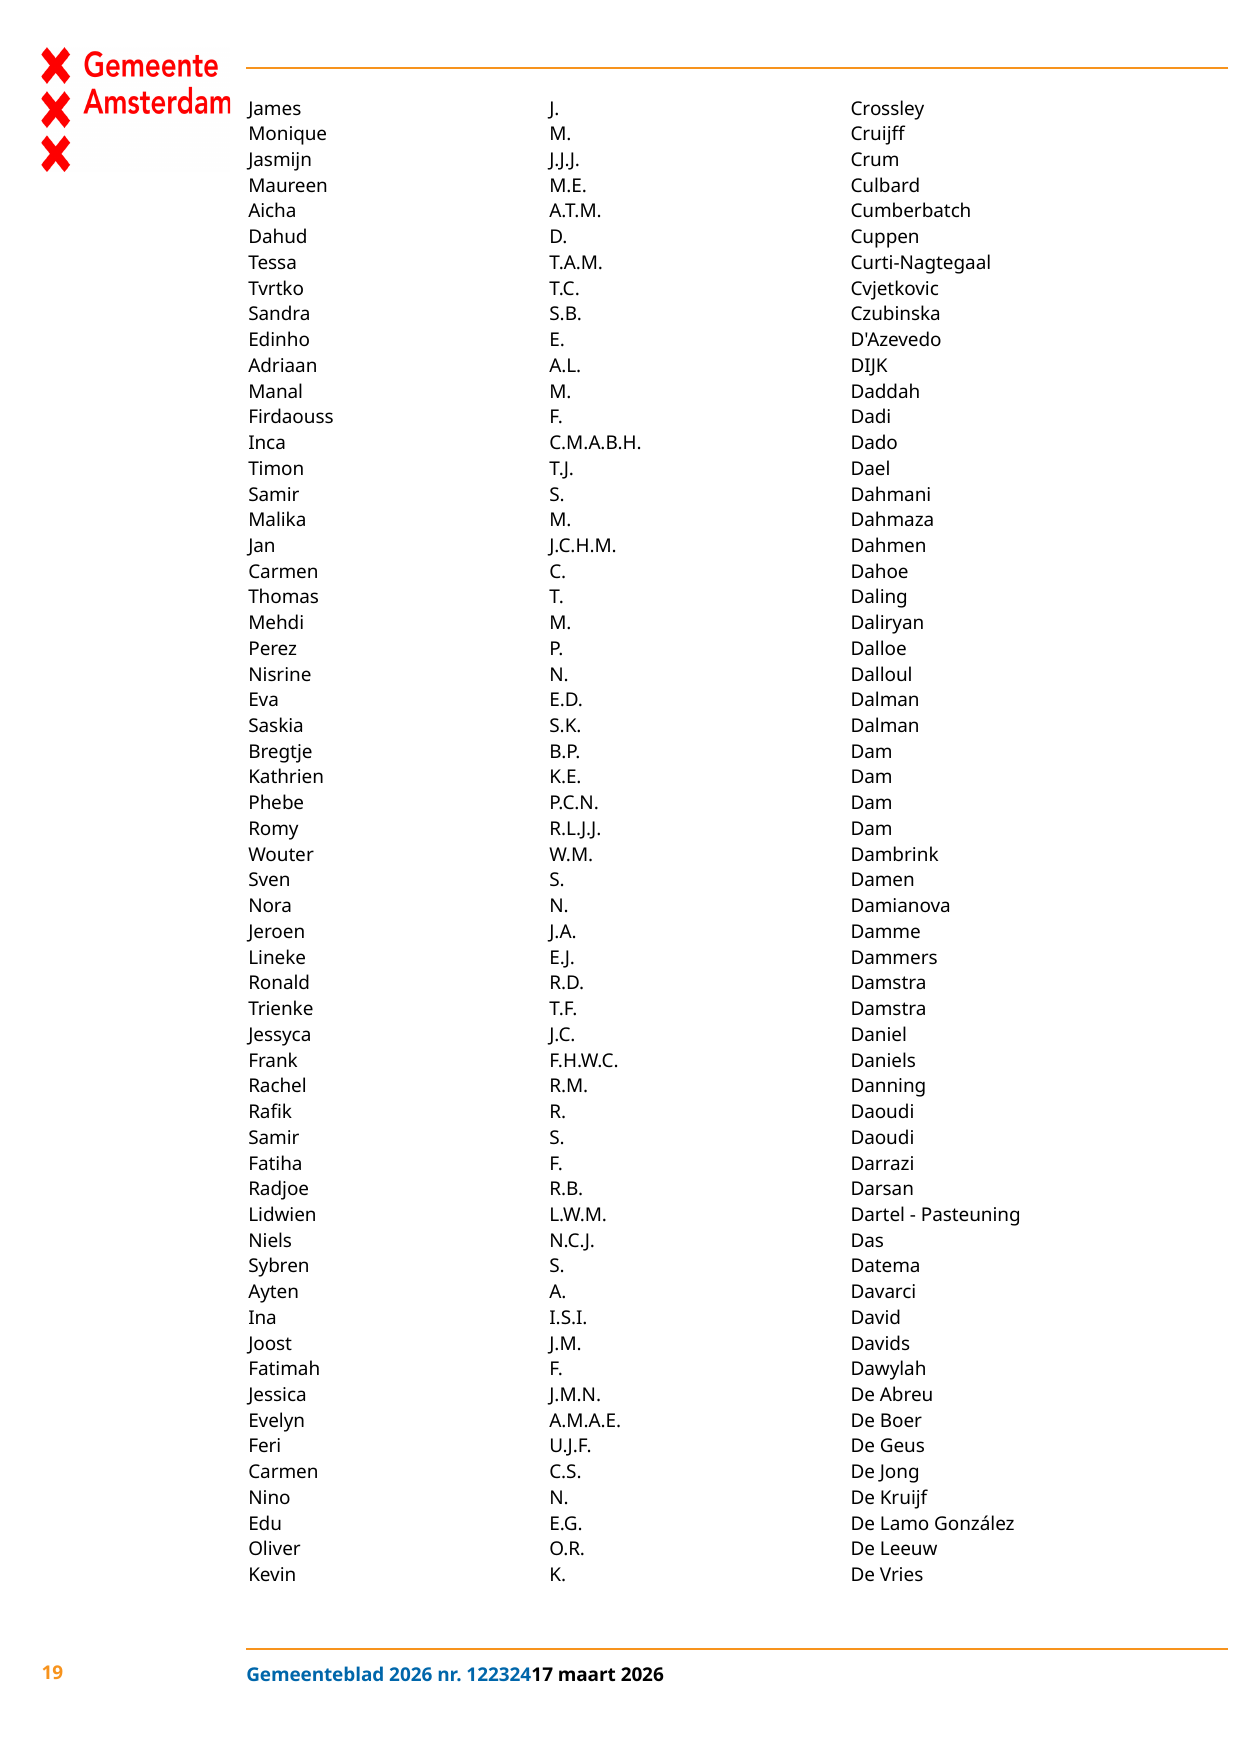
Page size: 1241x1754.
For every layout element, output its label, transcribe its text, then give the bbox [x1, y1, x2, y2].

table_cell Trienke [248, 995, 549, 1021]
table_cell I.S.I. [549, 1304, 850, 1330]
picture [41, 47, 231, 172]
table_cell Nora [248, 893, 549, 918]
table_cell Daliryan [850, 609, 1152, 635]
table_cell T. [549, 584, 850, 609]
table_cell Crum [850, 146, 1152, 172]
table_cell Daniels [850, 1047, 1152, 1072]
table_cell Dado [850, 429, 1152, 455]
table_cell Adriaan [248, 352, 549, 378]
table_cell Cumberbatch [850, 198, 1152, 223]
table_cell Dalman [850, 687, 1152, 712]
table_cell Dammers [850, 944, 1152, 969]
table_cell Aicha [248, 198, 549, 223]
table_cell J.M.N. [549, 1381, 850, 1407]
table_cell De Lamo González [850, 1510, 1152, 1536]
table_cell Davarci [850, 1278, 1152, 1304]
table_cell C.S. [549, 1459, 850, 1484]
table_cell Edinho [248, 326, 549, 352]
table_cell Samir [248, 1124, 549, 1150]
table_cell T.C. [549, 275, 850, 301]
table_cell De Jong [850, 1459, 1152, 1484]
table_cell Carmen [248, 558, 549, 584]
table_cell K. [549, 1561, 850, 1587]
table_cell F. [549, 1150, 850, 1175]
table_cell Dael [850, 455, 1152, 481]
table_cell R.L.J.J. [549, 815, 850, 841]
table_cell E. [549, 326, 850, 352]
table_cell Dam [850, 764, 1152, 789]
table_cell Samir [248, 481, 549, 506]
table_cell De Vries [850, 1561, 1152, 1587]
table_cell R.D. [549, 970, 850, 995]
table_cell Edu [248, 1510, 549, 1536]
table_cell U.J.F. [549, 1433, 850, 1458]
table_cell Cuppen [850, 224, 1152, 249]
table_cell R. [549, 1098, 850, 1124]
table_cell Saskia [248, 712, 549, 738]
table_cell Dam [850, 738, 1152, 764]
table_cell S. [549, 867, 850, 892]
table_cell Niels [248, 1227, 549, 1253]
table_cell Dahud [248, 224, 549, 249]
table_cell S.K. [549, 712, 850, 738]
table_cell Crossley [850, 95, 1152, 121]
table_cell Cruijff [850, 121, 1152, 146]
table_cell Sybren [248, 1253, 549, 1278]
table_cell Dahoe [850, 558, 1152, 584]
table_cell Jan [248, 532, 549, 558]
table_cell Carmen [248, 1459, 549, 1484]
table_cell Dalloe [850, 635, 1152, 661]
table_cell Ayten [248, 1278, 549, 1304]
table_cell S. [549, 1253, 850, 1278]
table_cell Perez [248, 635, 549, 661]
table_cell De Kruijf [850, 1484, 1152, 1510]
table_cell David [850, 1304, 1152, 1330]
table_cell Ronald [248, 970, 549, 995]
table_cell De Abreu [850, 1381, 1152, 1407]
table_cell N.C.J. [549, 1227, 850, 1253]
table_cell Jasmijn [248, 146, 549, 172]
table_cell R.B. [549, 1175, 850, 1201]
table_cell Rafik [248, 1098, 549, 1124]
table_cell J.C. [549, 1021, 850, 1047]
table_cell Datema [850, 1253, 1152, 1278]
table_cell Romy [248, 815, 549, 841]
table_cell Wouter [248, 841, 549, 867]
table_cell Daling [850, 584, 1152, 609]
table_cell Dahmaza [850, 506, 1152, 532]
table_cell Joost [248, 1330, 549, 1356]
table_cell Jeroen [248, 918, 549, 944]
table_cell Damstra [850, 995, 1152, 1021]
table_cell T.F. [549, 995, 850, 1021]
table_cell De Leeuw [850, 1536, 1152, 1561]
table_cell Radjoe [248, 1175, 549, 1201]
table_cell Dalloul [850, 661, 1152, 687]
table_cell Danning [850, 1073, 1152, 1098]
table_cell Damen [850, 867, 1152, 892]
table_cell Daoudi [850, 1124, 1152, 1150]
table_cell Kathrien [248, 764, 549, 789]
table_cell P. [549, 635, 850, 661]
table_cell L.W.M. [549, 1201, 850, 1227]
table_cell Nisrine [248, 661, 549, 687]
table_cell Darrazi [850, 1150, 1152, 1175]
table_cell Culbard [850, 172, 1152, 198]
table_cell Czubinska [850, 301, 1152, 326]
table_cell F.H.W.C. [549, 1047, 850, 1072]
table_cell Damstra [850, 970, 1152, 995]
table_cell Kevin [248, 1561, 549, 1587]
table_cell A.T.M. [549, 198, 850, 223]
table_cell T.A.M. [549, 249, 850, 275]
table_cell F. [549, 404, 850, 429]
table_cell De Geus [850, 1433, 1152, 1458]
table_cell W.M. [549, 841, 850, 867]
table_cell Nino [248, 1484, 549, 1510]
table_cell M. [549, 506, 850, 532]
table_cell Damianova [850, 893, 1152, 918]
table_cell E.G. [549, 1510, 850, 1536]
table_cell Daddah [850, 378, 1152, 403]
table_cell N. [549, 893, 850, 918]
table_cell Das [850, 1227, 1152, 1253]
table_cell Feri [248, 1433, 549, 1458]
table_cell Jessyca [248, 1021, 549, 1047]
table_cell E.J. [549, 944, 850, 969]
table_cell Daoudi [850, 1098, 1152, 1124]
table_cell Lineke [248, 944, 549, 969]
table_cell Tvrtko [248, 275, 549, 301]
table_cell Eva [248, 687, 549, 712]
table_cell M. [549, 609, 850, 635]
table_cell M.E. [549, 172, 850, 198]
table_cell Bregtje [248, 738, 549, 764]
table_cell Thomas [248, 584, 549, 609]
table_cell Dalman [850, 712, 1152, 738]
table_cell J. [549, 95, 850, 121]
table_cell A. [549, 1278, 850, 1304]
table_cell Timon [248, 455, 549, 481]
table_cell Malika [248, 506, 549, 532]
table_cell J.C.H.M. [549, 532, 850, 558]
table_cell Sven [248, 867, 549, 892]
table_cell P.C.N. [549, 790, 850, 815]
table_cell Curti-Nagtegaal [850, 249, 1152, 275]
table_cell Daniel [850, 1021, 1152, 1047]
table_cell Davids [850, 1330, 1152, 1356]
table_cell Lidwien [248, 1201, 549, 1227]
table_cell Mehdi [248, 609, 549, 635]
table_cell Fatimah [248, 1356, 549, 1381]
table_cell A.M.A.E. [549, 1407, 850, 1433]
table_cell Evelyn [248, 1407, 549, 1433]
table_cell James [248, 95, 549, 121]
table_cell Dam [850, 790, 1152, 815]
table_cell C. [549, 558, 850, 584]
table_cell S. [549, 481, 850, 506]
table_cell J.J.J. [549, 146, 850, 172]
table_cell Maureen [248, 172, 549, 198]
table_cell J.A. [549, 918, 850, 944]
table_cell Damme [850, 918, 1152, 944]
table_cell F. [549, 1356, 850, 1381]
table_cell R.M. [549, 1073, 850, 1098]
table_cell S.B. [549, 301, 850, 326]
table_cell D. [549, 224, 850, 249]
table_cell Fatiha [248, 1150, 549, 1175]
table_cell Dartel - Pasteuning [850, 1201, 1152, 1227]
table_cell Frank [248, 1047, 549, 1072]
table_cell Dadi [850, 404, 1152, 429]
table_cell M. [549, 121, 850, 146]
table_cell C.M.A.B.H. [549, 429, 850, 455]
table_cell Jessica [248, 1381, 549, 1407]
table_cell Dawylah [850, 1356, 1152, 1381]
table_cell Sandra [248, 301, 549, 326]
table_cell Rachel [248, 1073, 549, 1098]
table_cell DIJK [850, 352, 1152, 378]
table_cell T.J. [549, 455, 850, 481]
table_cell J.M. [549, 1330, 850, 1356]
table_cell Inca [248, 429, 549, 455]
table_cell M. [549, 378, 850, 403]
table_cell Dambrink [850, 841, 1152, 867]
table_cell Dahmani [850, 481, 1152, 506]
table_cell D'Azevedo [850, 326, 1152, 352]
table_cell Phebe [248, 790, 549, 815]
table_cell Manal [248, 378, 549, 403]
table_cell O.R. [549, 1536, 850, 1561]
table_cell De Boer [850, 1407, 1152, 1433]
table_cell E.D. [549, 687, 850, 712]
table_cell Darsan [850, 1175, 1152, 1201]
table_cell K.E. [549, 764, 850, 789]
table_cell Tessa [248, 249, 549, 275]
table_cell Cvjetkovic [850, 275, 1152, 301]
table_cell Dahmen [850, 532, 1152, 558]
table_cell Firdaouss [248, 404, 549, 429]
table_cell Oliver [248, 1536, 549, 1561]
table_cell A.L. [549, 352, 850, 378]
table_cell Ina [248, 1304, 549, 1330]
table_cell B.P. [549, 738, 850, 764]
table_cell Monique [248, 121, 549, 146]
table_cell S. [549, 1124, 850, 1150]
table_cell N. [549, 661, 850, 687]
table_cell N. [549, 1484, 850, 1510]
table_cell Dam [850, 815, 1152, 841]
